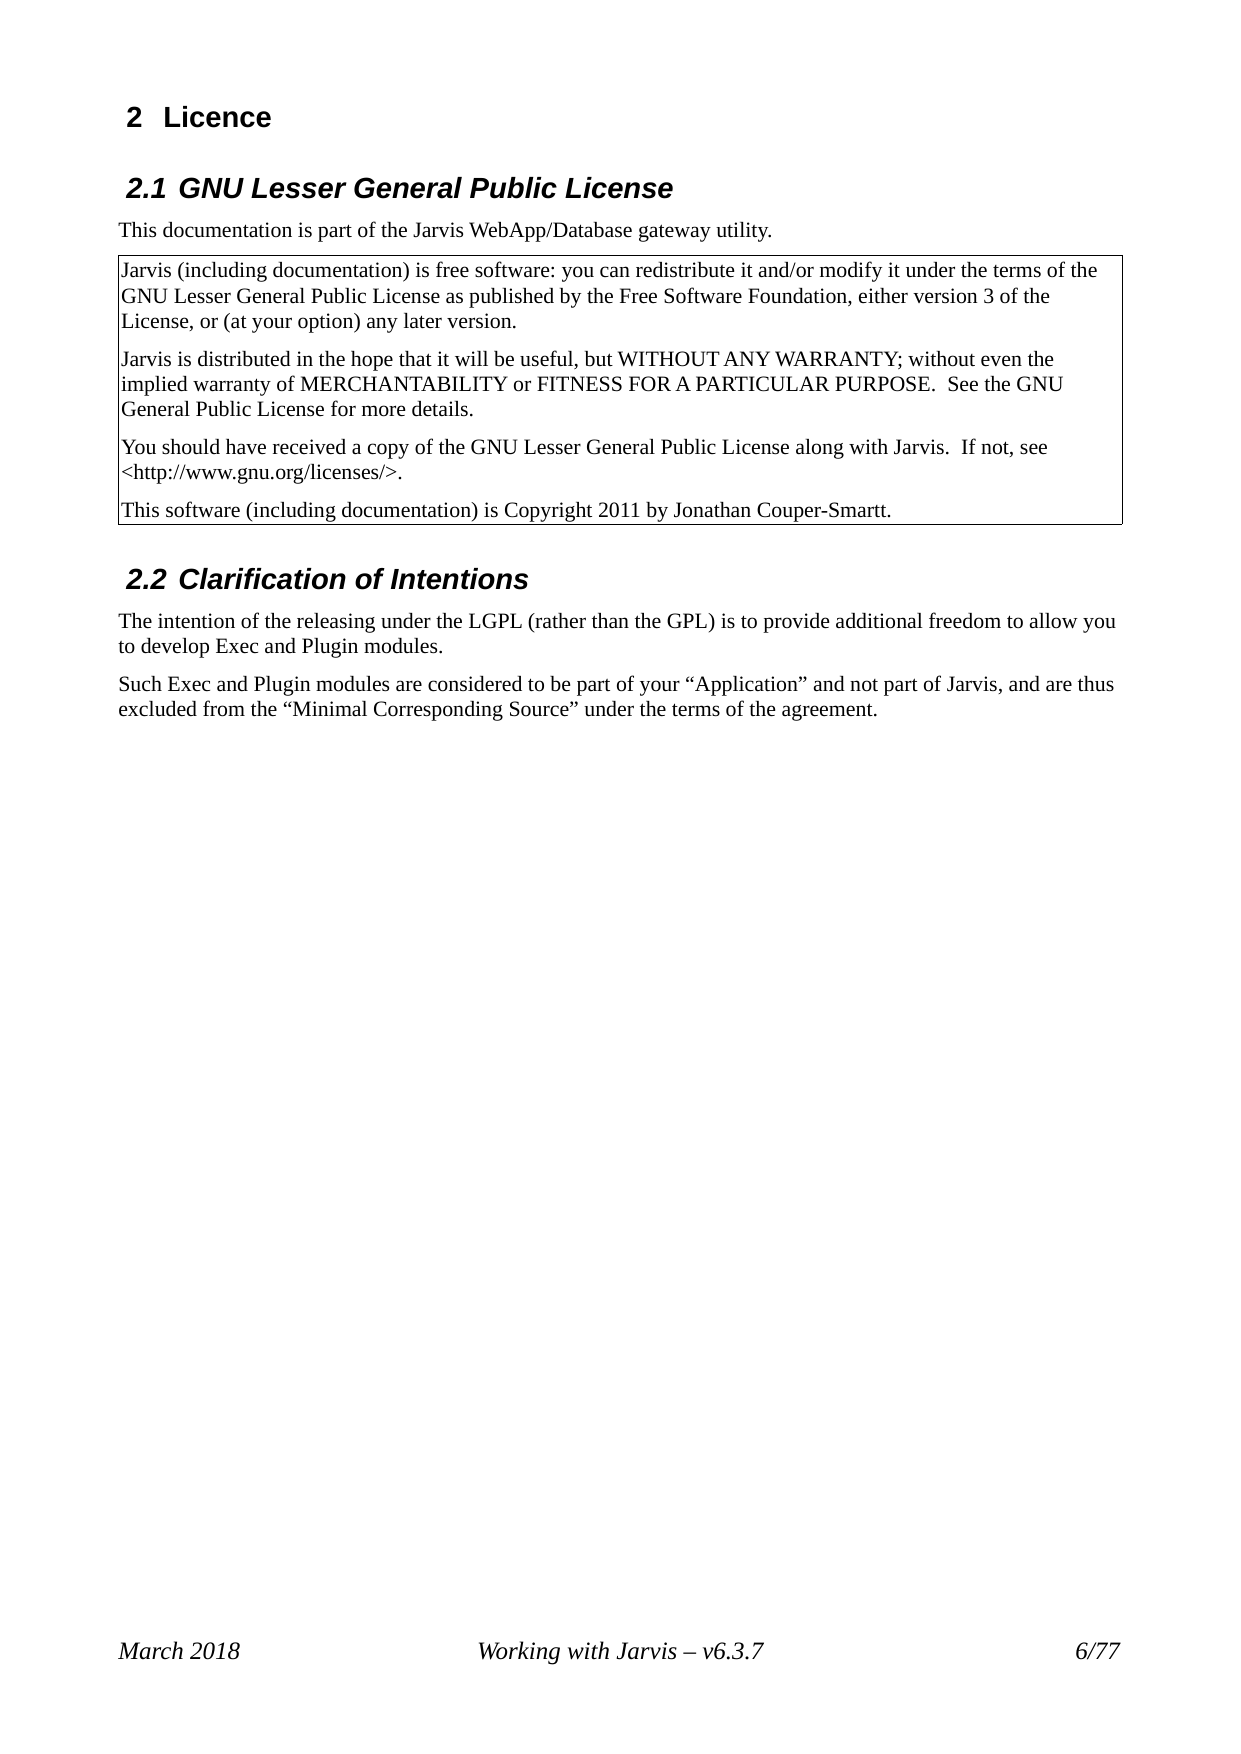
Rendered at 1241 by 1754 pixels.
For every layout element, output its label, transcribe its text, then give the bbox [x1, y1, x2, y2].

text This documentation is part of the Jarvis WebApp/Database gateway utility. [118, 217, 1122, 242]
text This software (including documentation) is Copyright 2011 by Jonathan Couper-Smartt. [119, 494, 1122, 524]
text You should have received a copy of the GNU Lesser General Public License along with Jarvis. If not, see <http://www.gnu.org/licenses/>. [119, 431, 1122, 484]
text The intention of the releasing under the LGPL (rather than the GPL) is to provide additional freedom to allow you to develop Exec and Plugin modules. [118, 608, 1122, 658]
text Jarvis is distributed in the hope that it will be useful, but WITHOUT ANY WARRANTY; without even the implied warranty of MERCHANTABILITY or FITNESS FOR A PARTICULAR PURPOSE. See the GNU General Public License for more details. [119, 343, 1122, 421]
subtitle Licence [118, 100, 1122, 133]
subtitle Clarification of Intentions [118, 562, 1122, 595]
text Such Exec and Plugin modules are considered to be part of your “Application” and not part of Jarvis, and are thus excluded from the “Minimal Corresponding Source” under the terms of the agreement. [118, 671, 1122, 721]
subtitle GNU Lesser General Public License [118, 171, 1122, 204]
text Jarvis (including documentation) is free software: you can redistribute it and/or modify it under the terms of the GNU Lesser General Public License as published by the Free Software Foundation, either version 3 of the License, or (at your option) any later version. [119, 256, 1122, 333]
